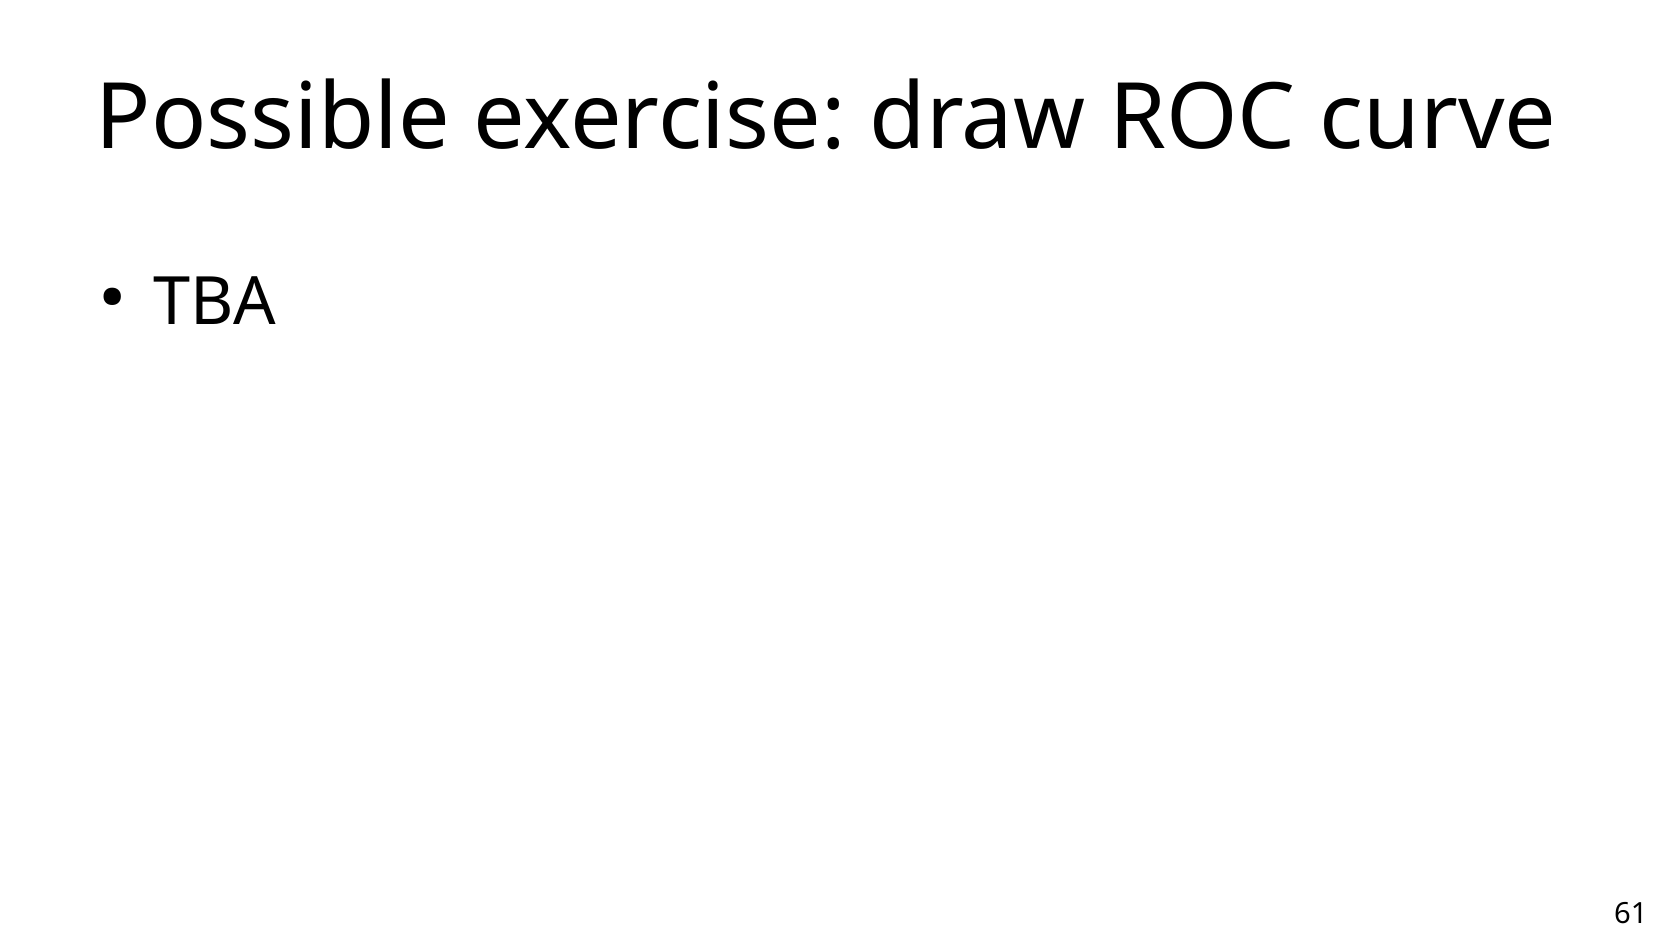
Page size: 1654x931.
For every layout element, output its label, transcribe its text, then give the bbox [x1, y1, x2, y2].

list TBA [82, 253, 1571, 793]
title Possible exercise: draw ROC curve [82, 1, 1571, 226]
